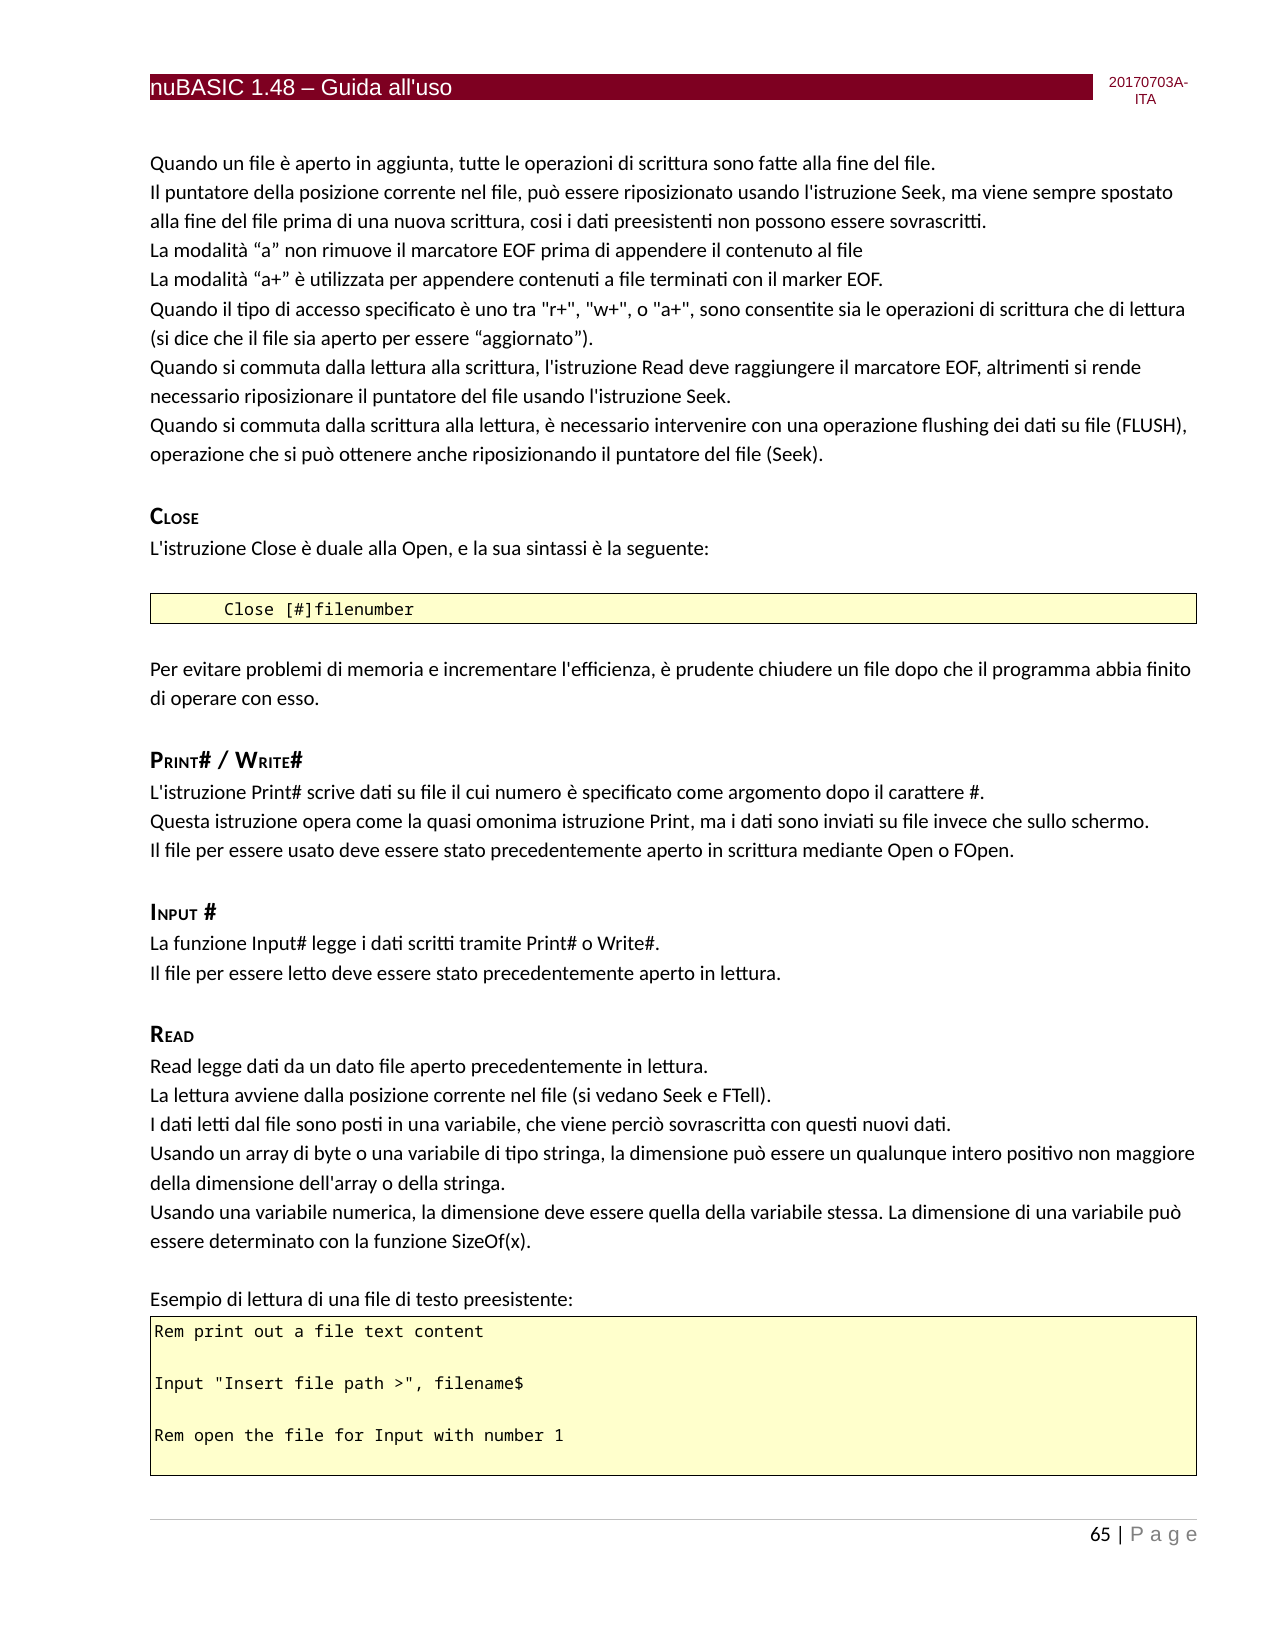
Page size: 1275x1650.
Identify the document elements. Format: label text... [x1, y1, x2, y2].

text Read legge dati da un dato file aperto precedentemente in lettura. [150, 1053, 1197, 1078]
text Il file per essere usato deve essere stato precedentemente aperto in scrittura mediante Open o FOpen. [150, 837, 1197, 863]
subtitle Print# / Write# [150, 744, 1197, 774]
text L'istruzione Print# scrive dati su file il cui numero è specificato come argomento dopo il carattere #. [150, 779, 1197, 804]
text Il puntatore della posizione corrente nel file, può essere riposizionato usando l'istruzione Seek, ma viene sempre spostato alla fine del file prima di una nuova scrittura, cosi i dati preesistenti non possono essere sovrascritti. [150, 179, 1197, 234]
text Questa istruzione opera come la quasi omonima istruzione Print, ma i dati sono inviati su file invece che sullo schermo. [150, 808, 1197, 833]
text Usando un array di byte o una variabile di tipo stringa, la dimensione può essere un qualunque intero positivo non maggiore della dimensione dell'array o della stringa. [150, 1141, 1197, 1195]
subtitle Close [150, 500, 1197, 531]
text Quando si commuta dalla scrittura alla lettura, è necessario intervenire con una operazione flushing dei dati su file (FLUSH), operazione che si può ottenere anche riposizionando il puntatore del file (Seek). [150, 412, 1197, 467]
text La modalità “a” non rimuove il marcatore EOF prima di appendere il contenuto al file [150, 237, 1197, 263]
text Quando il tipo di accesso specificato è uno tra "r+", "w+", o "a+", sono consentite sia le operazioni di scrittura che di lettura (si dice che il file sia aperto per essere “aggiornato”). [150, 296, 1197, 350]
text La funzione Input# legge i dati scritti tramite Print# o Write#. [150, 931, 1197, 956]
text La lettura avviene dalla posizione corrente nel file (si vedano Seek e FTell). [150, 1082, 1197, 1108]
text Esempio di lettura di una file di testo preesistente: [150, 1286, 1197, 1312]
text Per evitare problemi di memoria e incrementare l'efficienza, è prudente chiudere un file dopo che il programma abbia finito di operare con esso. [150, 656, 1197, 711]
text L'istruzione Close è duale alla Open, e la sua sintassi è la seguente: [150, 535, 1197, 560]
subtitle Read [150, 1018, 1197, 1049]
list Close [#]filenumber [151, 594, 1196, 623]
text Quando si commuta dalla lettura alla scrittura, l'istruzione Read deve raggiungere il marcatore EOF, altrimenti si rende necessario riposizionare il puntatore del file usando l'istruzione Seek. [150, 354, 1197, 409]
text La modalità “a+” è utilizzata per appendere contenuti a file terminati con il marker EOF. [150, 267, 1197, 292]
list Rem open the file for Input with number 1 [151, 1420, 1196, 1446]
subtitle Input # [150, 896, 1197, 926]
text Il file per essere letto deve essere stato precedentemente aperto in lettura. [150, 960, 1197, 985]
text I dati letti dal file sono posti in una variabile, che viene perciò sovrascritta con questi nuovi dati. [150, 1111, 1197, 1137]
text Quando un file è aperto in aggiunta, tutte le operazioni di scrittura sono fatte alla fine del file. [150, 150, 1197, 175]
list Rem print out a file text content [151, 1317, 1196, 1342]
text Usando una variabile numerica, la dimensione deve essere quella della variabile stessa. La dimensione di una variabile può essere determinato con la funzione SizeOf(x). [150, 1199, 1197, 1253]
list Input "Insert file path >", filename$ [151, 1368, 1196, 1394]
